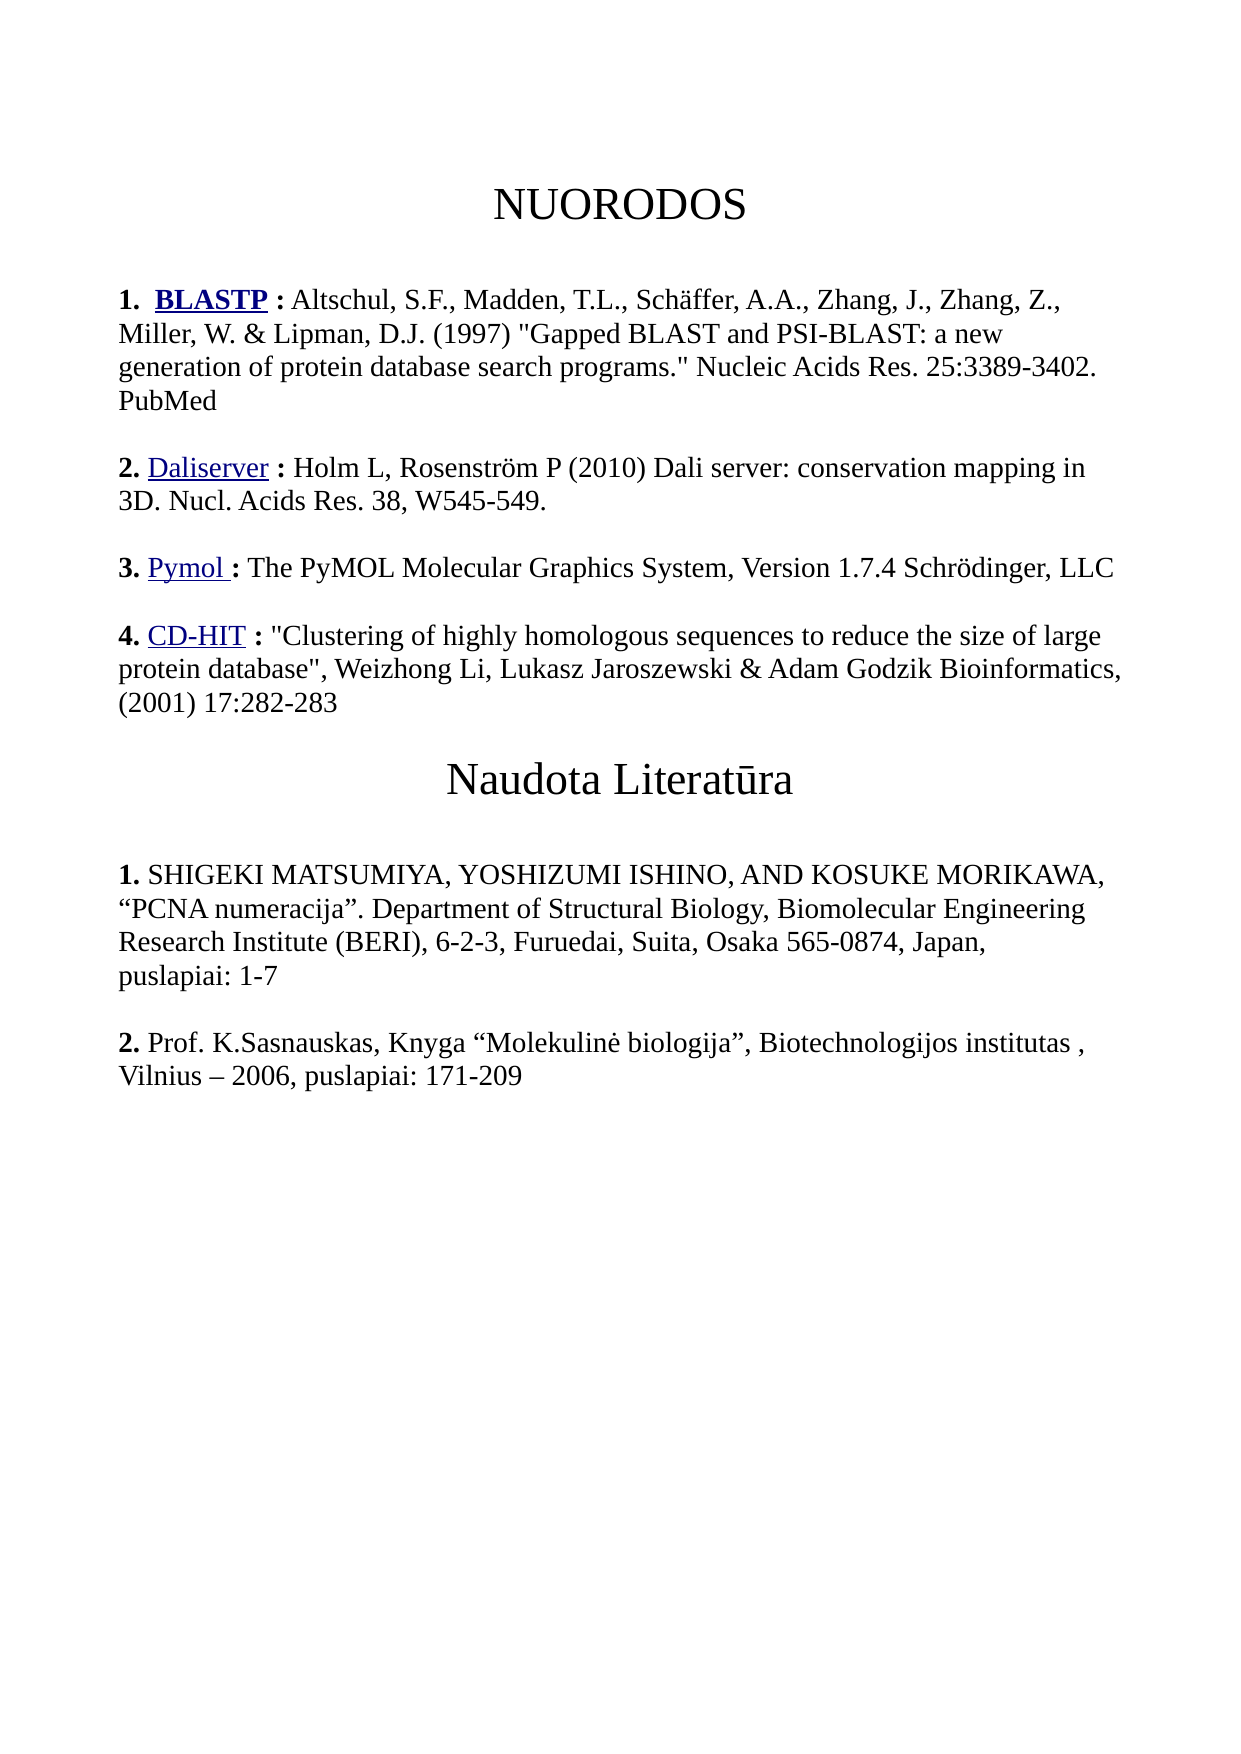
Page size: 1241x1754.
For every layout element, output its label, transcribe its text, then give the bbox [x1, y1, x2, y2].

text 1. BLASTP : Altschul, S.F., Madden, T.L., Schäffer, A.A., Zhang, J., Zhang, Z., Miller, W. & Lipman, D.J. (1997) "Gapped BLAST and PSI-BLAST: a new generation of protein database search programs." Nucleic Acids Res. 25:3389-3402. PubMed [118, 282, 1122, 416]
text 4. CD-HIT : "Clustering of highly homologous sequences to reduce the size of large protein database", Weizhong Li, Lukasz Jaroszewski & Adam Godzik Bioinformatics, (2001) 17:282-283 [118, 618, 1122, 718]
text NUORODOS [118, 177, 1122, 229]
text 2. Daliserver : Holm L, Rosenström P (2010) Dali server: conservation mapping in 3D. Nucl. Acids Res. 38, W545-549. [118, 450, 1122, 517]
text puslapiai: 1-7 [118, 958, 1122, 991]
text 1. SHIGEKI MATSUMIYA, YOSHIZUMI ISHINO, AND KOSUKE MORIKAWA, [118, 857, 1122, 891]
text “PCNA numeracija”. Department of Structural Biology, Biomolecular Engineering Research Institute (BERI), 6-2-3, Furuedai, Suita, Osaka 565-0874, Japan, [118, 891, 1122, 958]
text Naudota Literatūra [118, 752, 1122, 804]
text 2. Prof. K.Sasnauskas, Knyga “Molekulinė biologija”, Biotechnologijos institutas , Vilnius – 2006, puslapiai: 171-209 [118, 1025, 1122, 1092]
text 3. Pymol : The PyMOL Molecular Graphics System, Version 1.7.4 Schrödinger, LLC [118, 551, 1122, 584]
